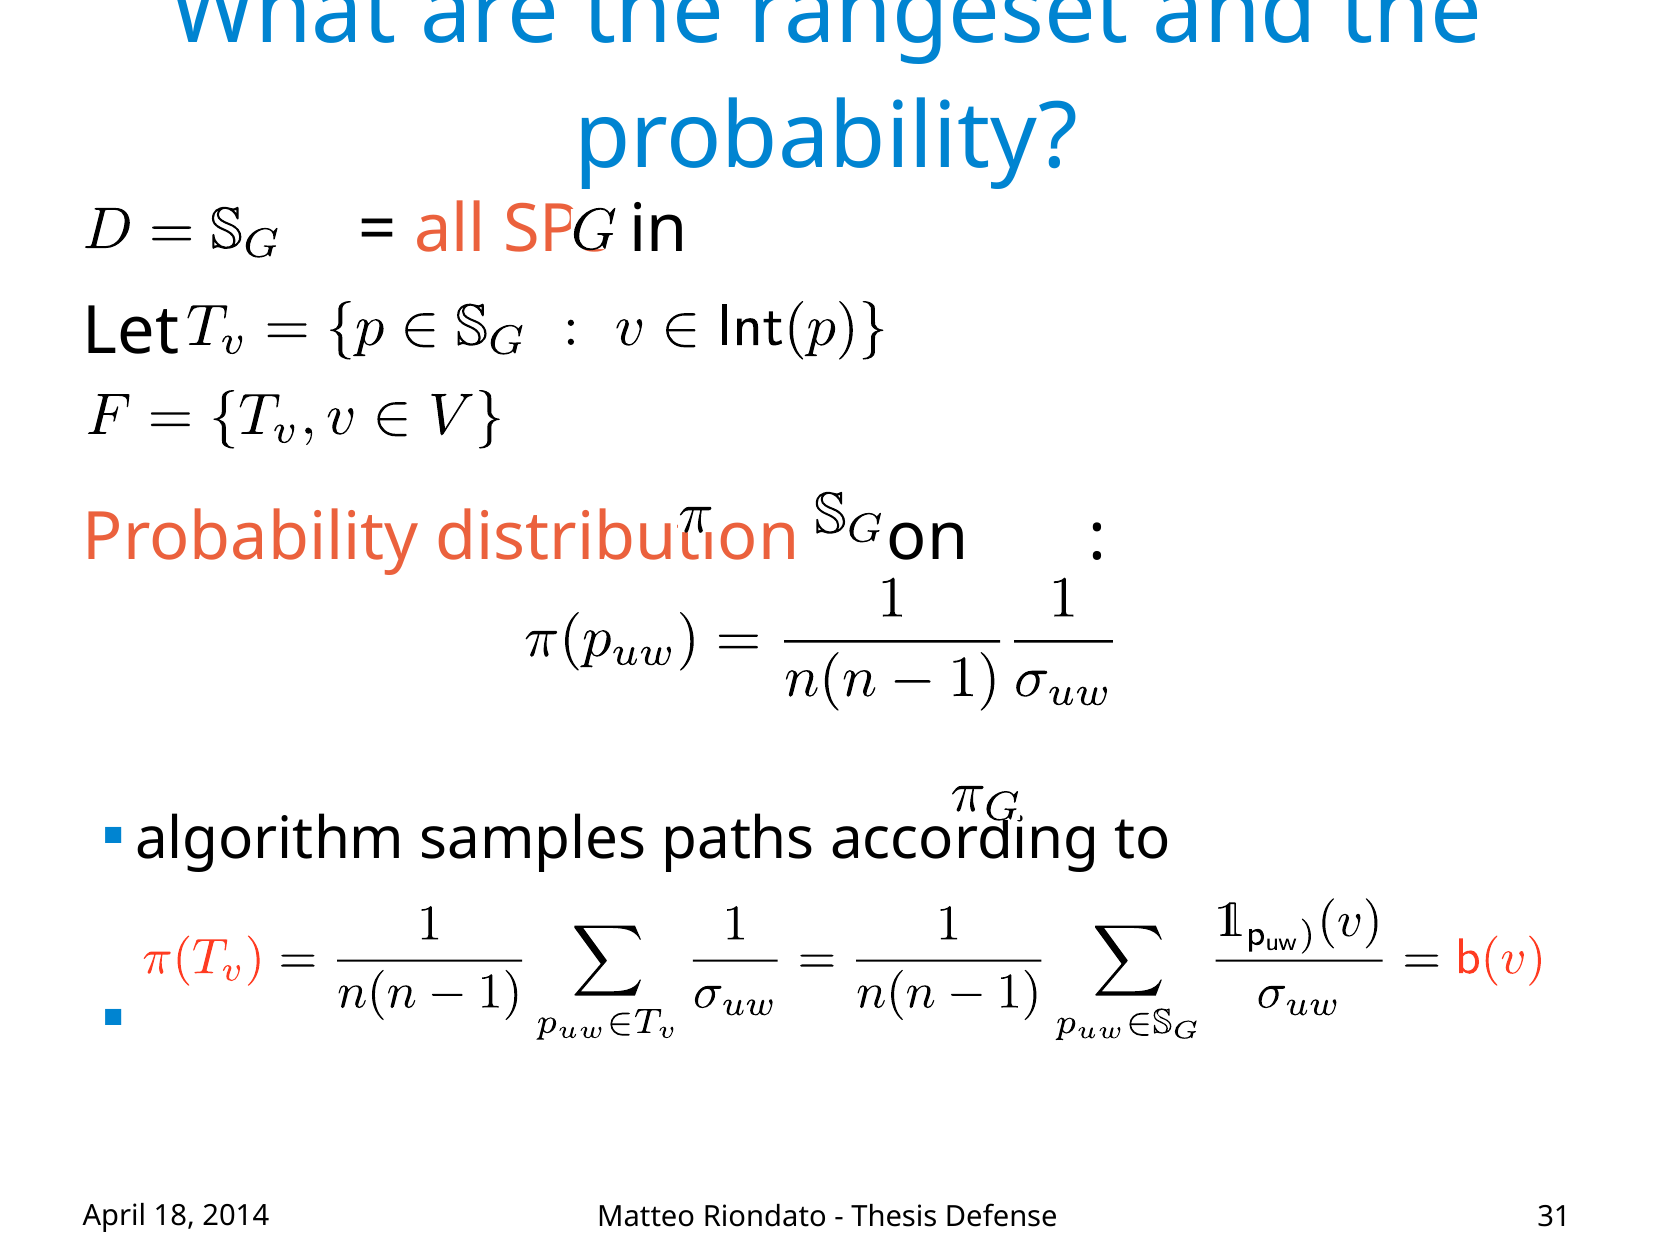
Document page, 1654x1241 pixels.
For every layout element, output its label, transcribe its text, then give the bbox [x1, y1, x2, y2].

text_box [186, 301, 888, 360]
title What are the rangeset and the probability? [82, 0, 1571, 139]
text_box [678, 506, 714, 533]
text_box [142, 898, 1546, 1041]
text_box [570, 207, 617, 251]
text_box [523, 577, 1113, 711]
text_box [85, 390, 505, 449]
text_box [814, 491, 883, 543]
text_box [82, 206, 280, 258]
text_box [950, 785, 1021, 821]
list = all SPs in Let Probability distribution on : algorithm samples paths according to [82, 180, 1571, 1186]
